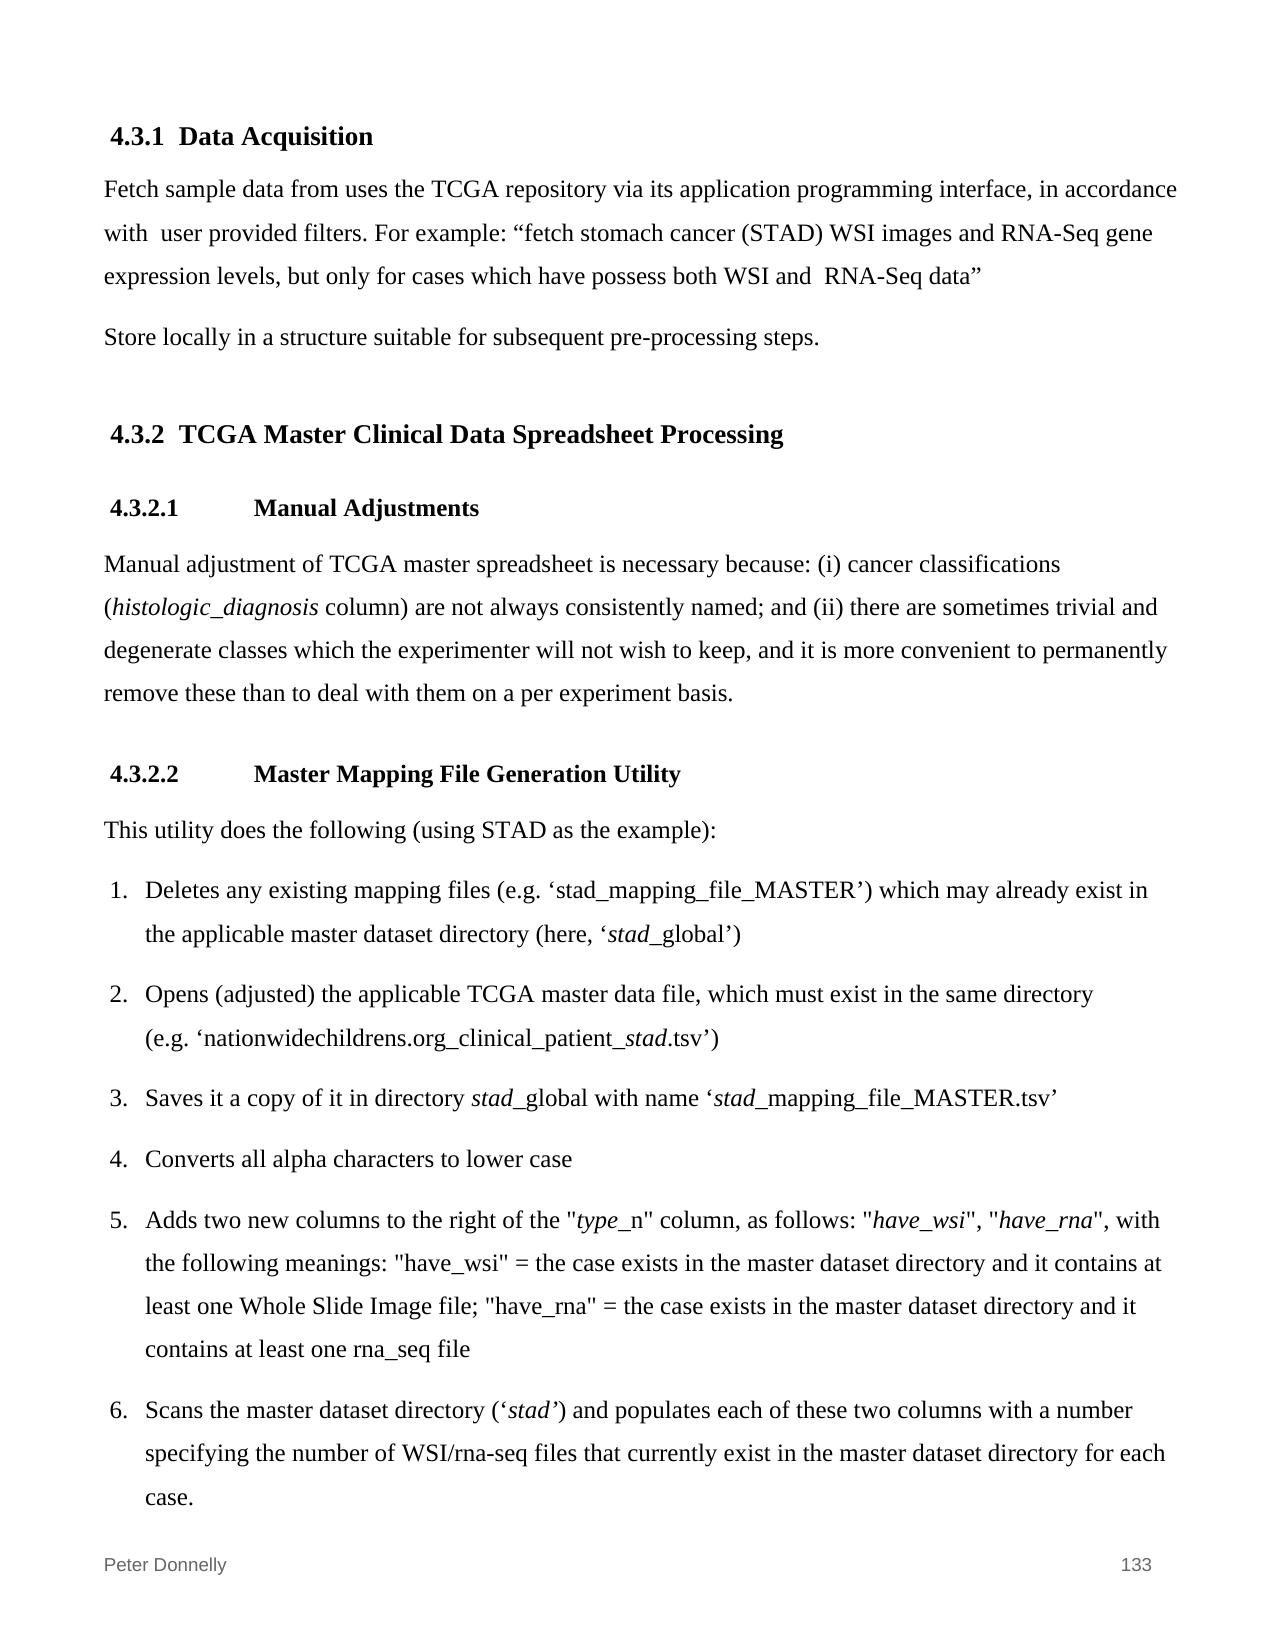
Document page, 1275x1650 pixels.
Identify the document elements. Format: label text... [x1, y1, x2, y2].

list Opens (adjusted) the applicable TCGA master data file, which must exist in the same directory (e.g. ‘nationwidechildrens.org_clinical_patient_stad.tsv’) [109, 979, 1181, 1051]
subtitle Data Acquisition [103, 120, 1181, 151]
subtitle TCGA Master Clinical Data Spreadsheet Processing [103, 418, 1181, 449]
text This utility does the following (using STAD as the example): [103, 815, 1181, 843]
list Deletes any existing mapping files (e.g. ‘stad_mapping_file_MASTER’) which may already exist in the applicable master dataset directory (here, ‘stad_global’) [109, 876, 1181, 947]
text Store locally in a structure suitable for subsequent pre-processing steps. [103, 322, 1181, 350]
list Saves it a copy of it in directory stad_global with name ‘stad_mapping_file_MASTER.tsv’ [109, 1083, 1181, 1112]
list Scans the master dataset directory (‘stad’) and populates each of these two columns with a number specifying the number of WSI/rna-seq files that currently exist in the master dataset directory for each case. [109, 1395, 1181, 1510]
text Fetch sample data from uses the TCGA repository via its application programming interface, in accordance with user provided filters. For example: “fetch stomach cancer (STAD) WSI images and RNA-Seq gene expression levels, but only for cases which have possess both WSI and RNA-Seq data” [103, 174, 1181, 289]
subtitle Master Mapping File Generation Utility [103, 759, 1181, 788]
list Converts all alpha characters to lower case [109, 1144, 1181, 1173]
subtitle Manual Adjustments [103, 493, 1181, 522]
list Adds two new columns to the right of the "type_n" column, as follows: "have_wsi", "have_rna", with the following meanings: "have_wsi" = the case exists in the master dataset directory and it contains at least one Whole Slide Image file; "have_rna" = the case exists in the master dataset directory and it contains at least one rna_seq file [109, 1205, 1181, 1363]
text Manual adjustment of TCGA master spreadsheet is necessary because: (i) cancer classifications (histologic_diagnosis column) are not always consistently named; and (ii) there are sometimes trivial and degenerate classes which the experimenter will not wish to keep, and it is more convenient to permanently remove these than to deal with them on a per experiment basis. [103, 549, 1181, 707]
